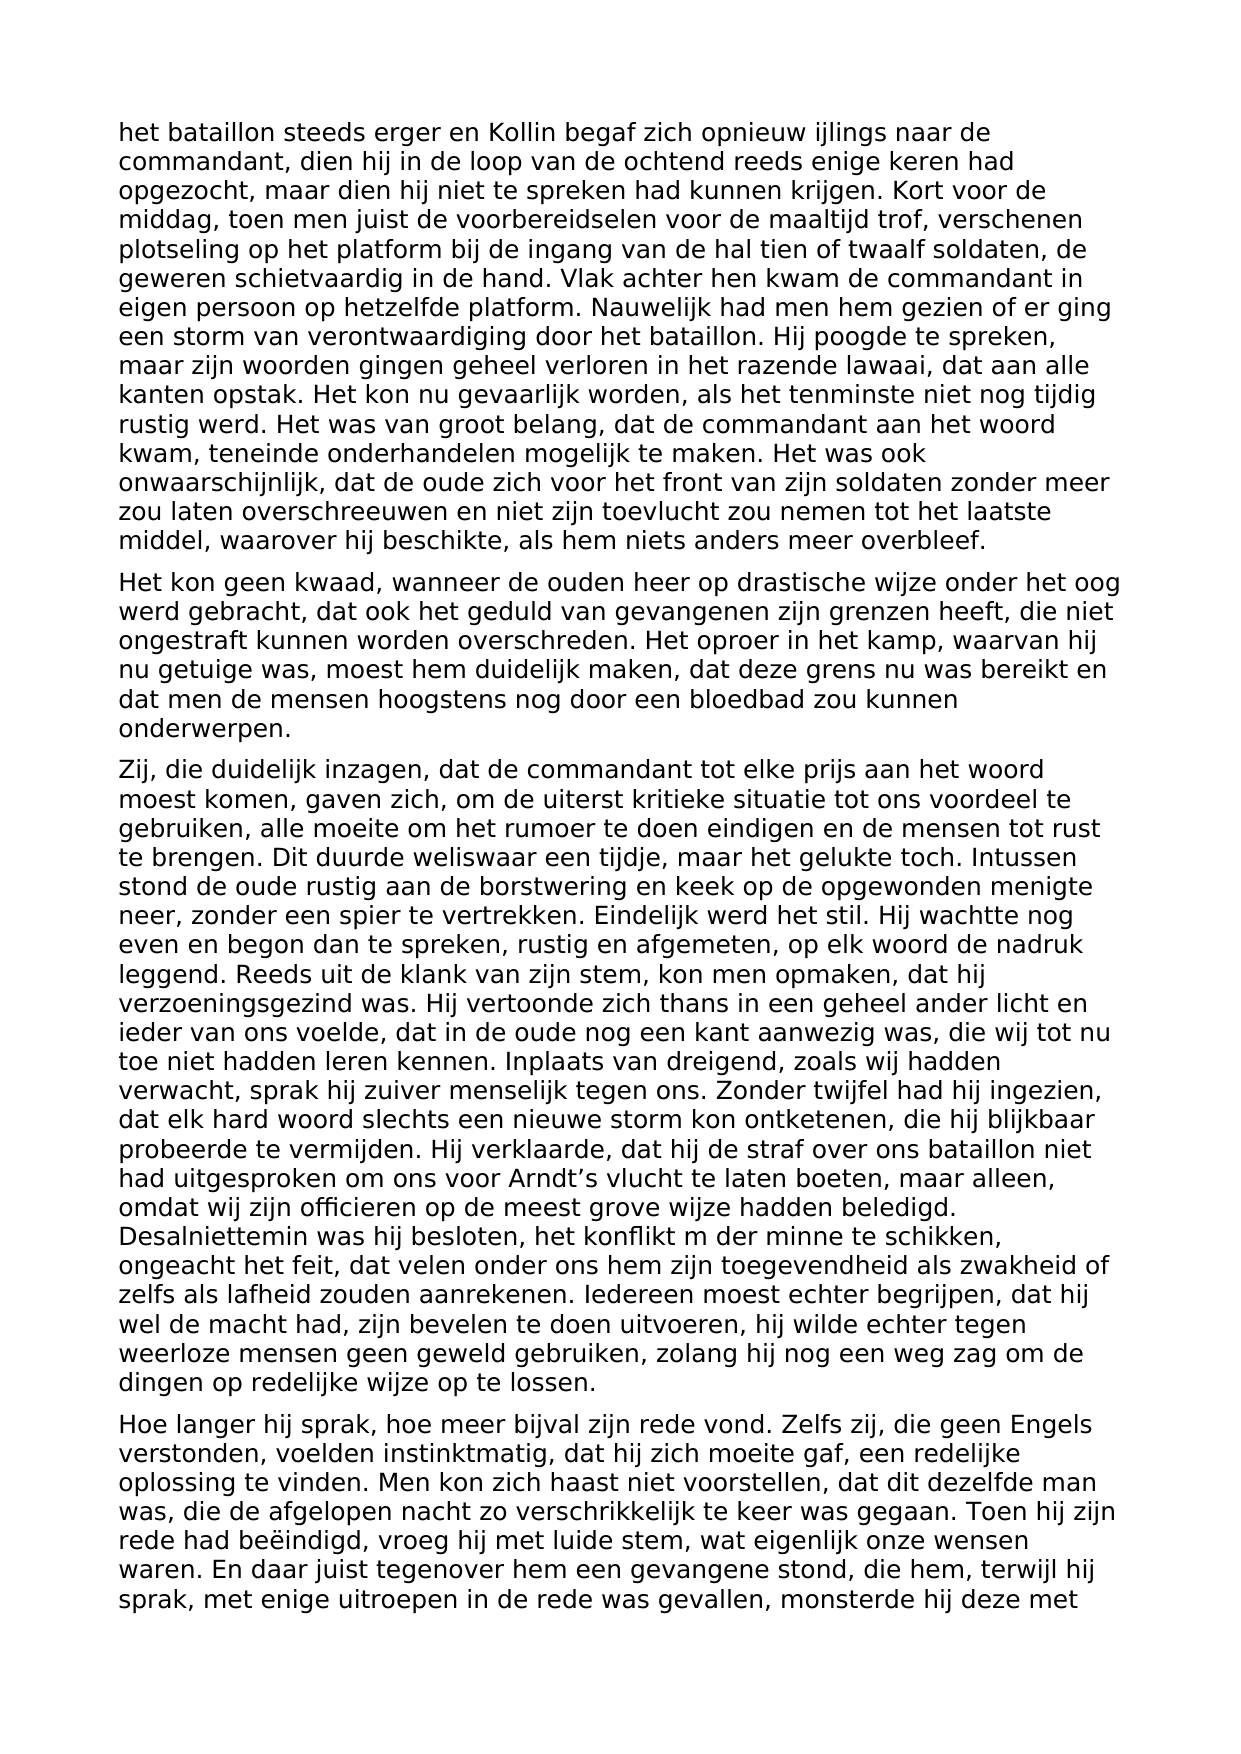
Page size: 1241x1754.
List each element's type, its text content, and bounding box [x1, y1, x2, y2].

text het bataillon steeds erger en Kollin begaf zich opnieuw ijlings naar de commandant, dien hij in de loop van de ochtend reeds enige keren had opgezocht, maar dien hij niet te spreken had kunnen krijgen. Kort voor de middag, toen men juist de voorbereidselen voor de maaltijd trof, verschenen plotseling op het platform bij de ingang van de hal tien of twaalf soldaten, de geweren schietvaardig in de hand. Vlak achter hen kwam de commandant in eigen persoon op hetzelfde platform. Nauwelijk had men hem gezien of er ging een storm van verontwaardiging door het bataillon. Hij poogde te spreken, maar zijn woorden gingen geheel verloren in het razende lawaai, dat aan alle kanten opstak. Het kon nu gevaarlijk worden, als het tenminste niet nog tijdig rustig werd. Het was van groot belang, dat de commandant aan het woord kwam, teneinde onderhandelen mogelijk te maken. Het was ook onwaarschijnlijk, dat de oude zich voor het front van zijn soldaten zonder meer zou laten overschreeuwen en niet zijn toevlucht zou nemen tot het laatste middel, waarover hij beschikte, als hem niets anders meer overbleef. [118, 118, 1122, 556]
text Hoe langer hij sprak, hoe meer bijval zijn rede vond. Zelfs zij, die geen Engels verstonden, voelden instinktmatig, dat hij zich moeite gaf, een redelijke oplossing te vinden. Men kon zich haast niet voorstellen, dat dit dezelfde man was, die de afgelopen nacht zo verschrikkelijk te keer was gegaan. Toen hij zijn rede had beëindigd, vroeg hij met luide stem, wat eigenlijk onze wensen waren. En daar juist tegenover hem een gevangene stond, die hem, terwijl hij sprak, met enige uitroepen in de rede was gevallen, monsterde hij deze met [118, 1410, 1122, 1614]
text Het kon geen kwaad, wanneer de ouden heer op drastische wijze onder het oog werd gebracht, dat ook het geduld van gevangenen zijn grenzen heeft, die niet ongestraft kunnen worden overschreden. Het oproer in het kamp, waarvan hij nu getuige was, moest hem duidelijk maken, dat deze grens nu was bereikt en dat men de mensen hoogstens nog door een bloedbad zou kunnen onderwerpen. [118, 568, 1122, 743]
text Zij, die duidelijk inzagen, dat de commandant tot elke prijs aan het woord moest komen, gaven zich, om de uiterst kritieke situatie tot ons voordeel te gebruiken, alle moeite om het rumoer te doen eindigen en de mensen tot rust te brengen. Dit duurde weliswaar een tijdje, maar het gelukte toch. Intussen stond de oude rustig aan de borstwering en keek op de opgewonden menigte neer, zonder een spier te vertrekken. Eindelijk werd het stil. Hij wachtte nog even en begon dan te spreken, rustig en afgemeten, op elk woord de nadruk leggend. Reeds uit de klank van zijn stem, kon men opmaken, dat hij verzoeningsgezind was. Hij vertoonde zich thans in een geheel ander licht en ieder van ons voelde, dat in de oude nog een kant aanwezig was, die wij tot nu toe niet hadden leren kennen. Inplaats van dreigend, zoals wij hadden verwacht, sprak hij zuiver menselijk tegen ons. Zonder twijfel had hij ingezien, dat elk hard woord slechts een nieuwe storm kon ontketenen, die hij blijkbaar probeerde te vermijden. Hij verklaarde, dat hij de straf over ons bataillon niet had uitgesproken om ons voor Arndt’s vlucht te laten boeten, maar alleen, omdat wij zijn officieren op de meest grove wijze hadden beledigd. Desalniettemin was hij besloten, het konflikt m der minne te schikken, ongeacht het feit, dat velen onder ons hem zijn toegevendheid als zwakheid of zelfs als lafheid zouden aanrekenen. Iedereen moest echter begrijpen, dat hij wel de macht had, zijn bevelen te doen uitvoeren, hij wilde echter tegen weerloze mensen geen geweld gebruiken, zolang hij nog een weg zag om de dingen op redelijke wijze op te lossen. [118, 756, 1122, 1397]
